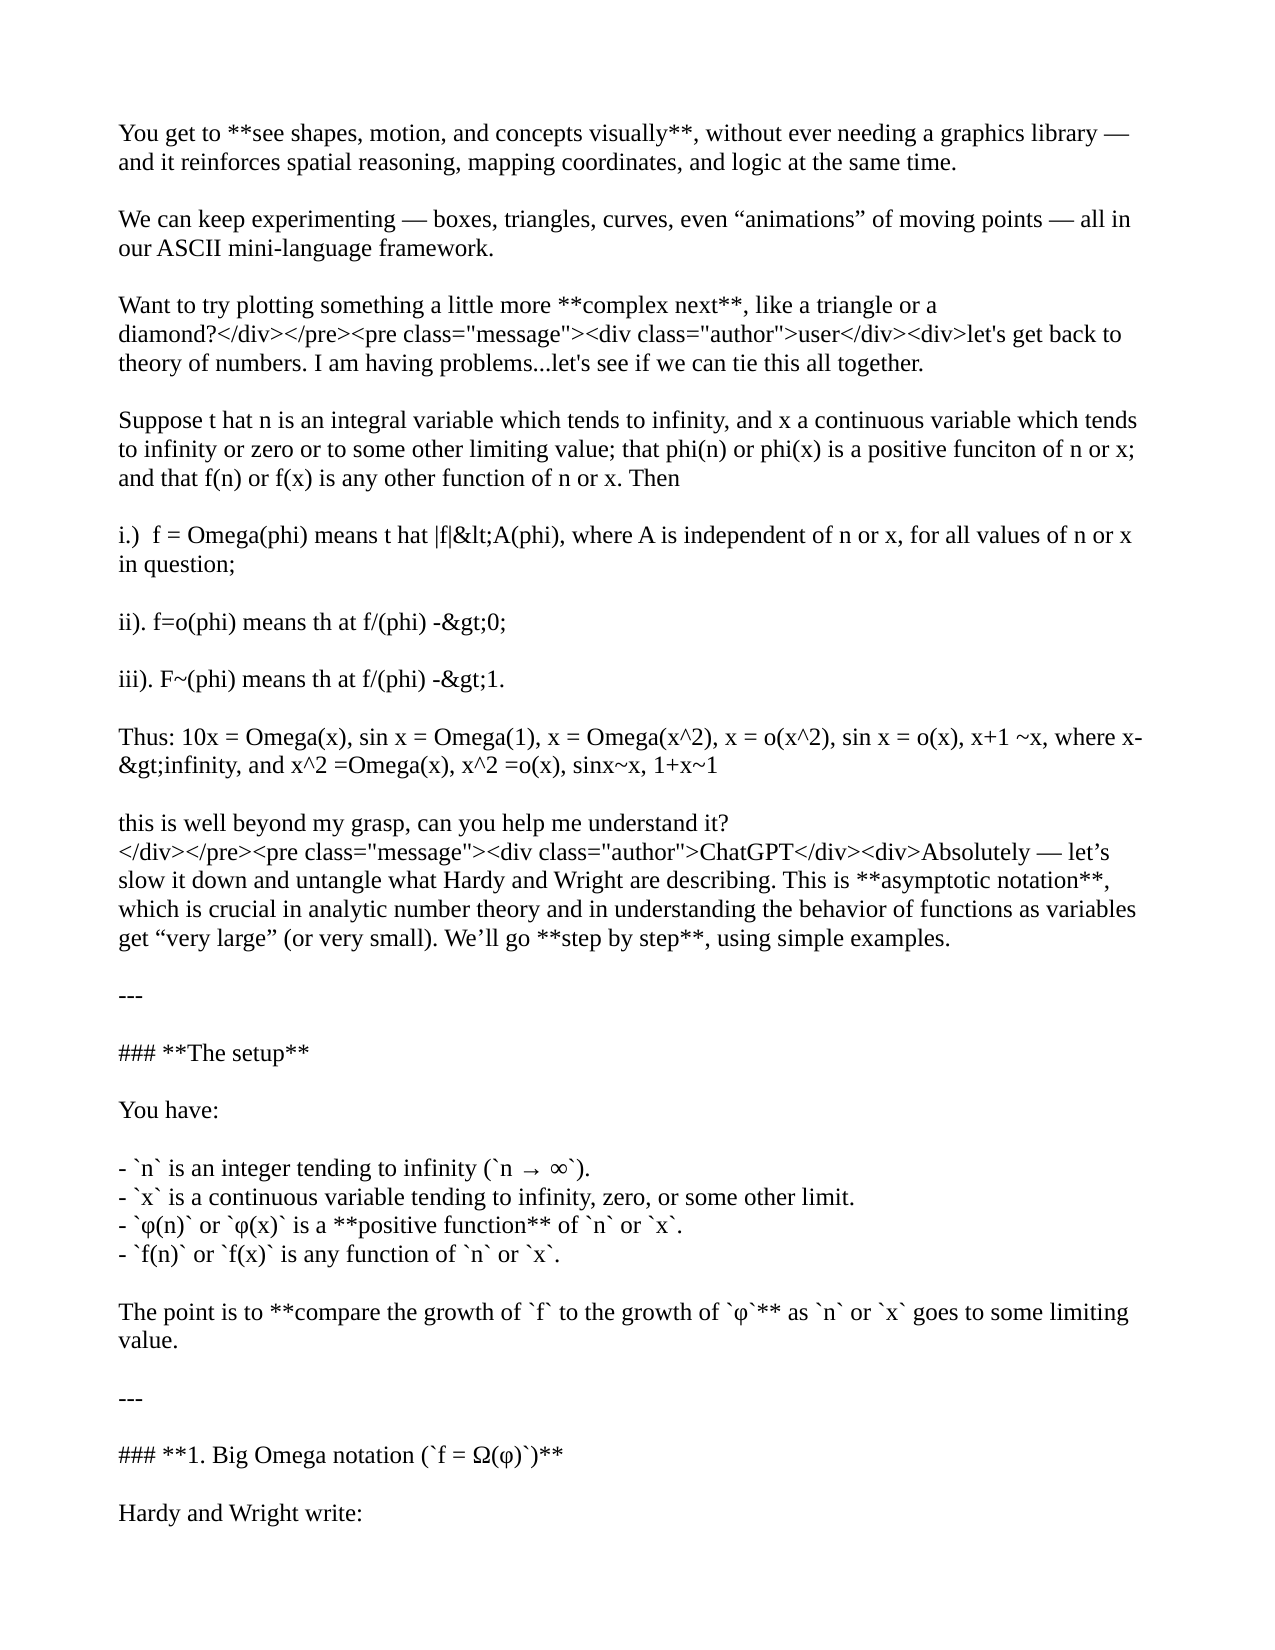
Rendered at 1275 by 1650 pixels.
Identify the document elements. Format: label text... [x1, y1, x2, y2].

text You have: [118, 1096, 1157, 1124]
text ii). f=o(phi) means th at f/(phi) -&gt;0; [118, 607, 1157, 636]
text ### **The setup** [118, 1038, 1157, 1067]
text --- [118, 1383, 1157, 1412]
text The point is to **compare the growth of `f` to the growth of `φ`** as `n` or `x` goes to some limiting value. [118, 1297, 1157, 1354]
text ### **1. Big Omega notation (`f = Ω(φ)`)** [118, 1441, 1157, 1469]
text - `x` is a continuous variable tending to infinity, zero, or some other limit. [118, 1182, 1157, 1211]
text Hardy and Wright write: [118, 1498, 1157, 1527]
text Want to try plotting something a little more **complex next**, like a triangle or a diamond?</div></pre><pre class="message"><div class="author">user</div><div>let's get back to theory of numbers. I am having problems...let's see if we can tie this all together. [118, 291, 1157, 377]
text Suppose t hat n is an integral variable which tends to infinity, and x a continuous variable which tends to infinity or zero or to some other limiting value; that phi(n) or phi(x) is a positive funciton of n or x; and that f(n) or f(x) is any other function of n or x. Then [118, 406, 1157, 492]
text We can keep experimenting — boxes, triangles, curves, even “animations” of moving points — all in our ASCII mini-language framework. [118, 204, 1157, 262]
text Thus: 10x = Omega(x), sin x = Omega(1), x = Omega(x^2), x = o(x^2), sin x = o(x), x+1 ~x, where x-&gt;infinity, and x^2 =Omega(x), x^2 =o(x), sinx~x, 1+x~1 [118, 722, 1157, 779]
text - `φ(n)` or `φ(x)` is a **positive function** of `n` or `x`. [118, 1211, 1157, 1239]
text - `f(n)` or `f(x)` is any function of `n` or `x`. [118, 1239, 1157, 1268]
text </div></pre><pre class="message"><div class="author">ChatGPT</div><div>Absolutely — let’s slow it down and untangle what Hardy and Wright are describing. This is **asymptotic notation**, which is crucial in analytic number theory and in understanding the behavior of functions as variables get “very large” (or very small). We’ll go **step by step**, using simple examples. [118, 837, 1157, 952]
text iii). F~(phi) means th at f/(phi) -&gt;1. [118, 664, 1157, 693]
text - `n` is an integer tending to infinity (`n → ∞`). [118, 1153, 1157, 1182]
text this is well beyond my grasp, can you help me understand it? [118, 808, 1157, 837]
text You get to **see shapes, motion, and concepts visually**, without ever needing a graphics library — and it reinforces spatial reasoning, mapping coordinates, and logic at the same time. [118, 118, 1157, 176]
text --- [118, 981, 1157, 1009]
text i.) f = Omega(phi) means t hat |f|&lt;A(phi), where A is independent of n or x, for all values of n or x in question; [118, 521, 1157, 578]
